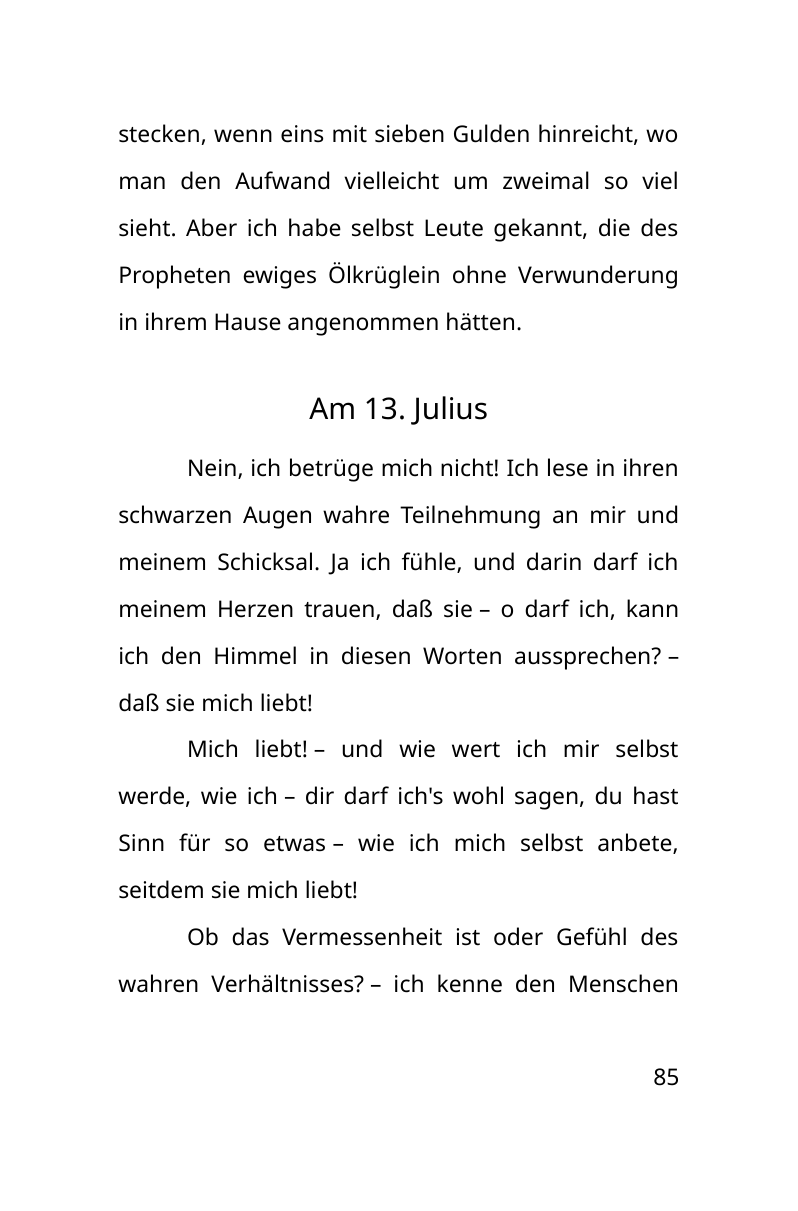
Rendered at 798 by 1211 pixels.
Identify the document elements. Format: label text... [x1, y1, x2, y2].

text Nein, ich betrüge mich nicht! Ich lese in ihren schwarzen Augen wahre Teilnehmung an mir und meinem Schicksal. Ja ich fühle, und darin darf ich meinem Herzen trauen, daß sie – o darf ich, kann ich den Himmel in diesen Worten aussprechen? – daß sie mich liebt! [118, 452, 679, 718]
text Mich liebt! – und wie wert ich mir selbst werde, wie ich – dir darf ich's wohl sagen, du hast Sinn für so etwas – wie ich mich selbst anbete, seitdem sie mich liebt! [118, 733, 679, 905]
text Ob das Vermessenheit ist oder Gefühl des wahren Verhältnisses? – ich kenne den Menschen [118, 921, 679, 999]
subtitle Am 13. Julius [118, 388, 679, 428]
text stecken, wenn eins mit sieben Gulden hinreicht, wo man den Aufwand vielleicht um zweimal so viel sieht. Aber ich habe selbst Leute gekannt, die des Propheten ewiges Ölkrüglein ohne Verwunderung in ihrem Hause angenommen hätten. [118, 118, 679, 337]
